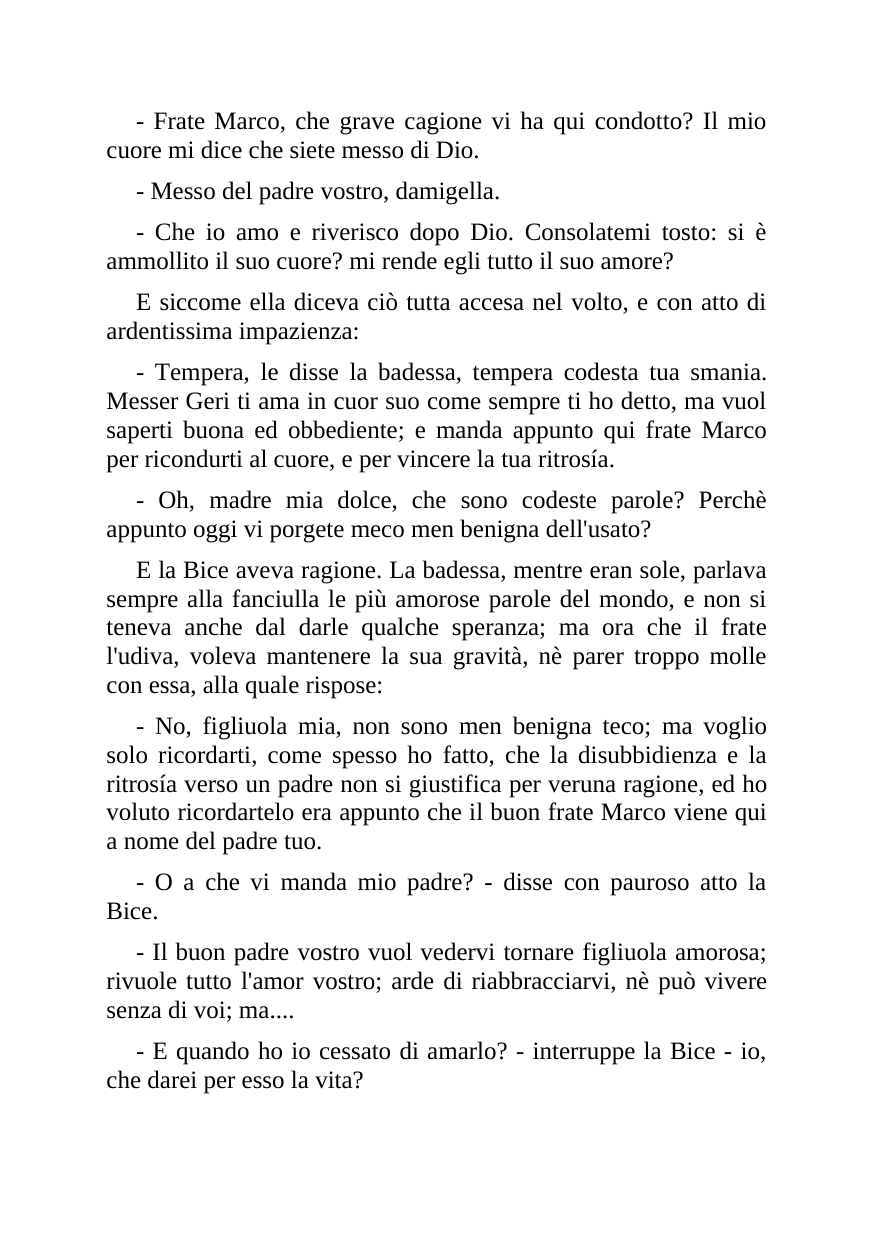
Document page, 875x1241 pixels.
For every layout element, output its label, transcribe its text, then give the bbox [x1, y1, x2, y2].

text - Frate Marco, che grave cagione vi ha qui condotto? Il mio cuore mi dice che siete messo di Dio. [106, 106, 768, 164]
text - Messo del padre vostro, damigella. [106, 176, 768, 205]
text - Tempera, le disse la badessa, tempera codesta tua smania. Messer Geri ti ama in cuor suo come sempre ti ho detto, ma vuol saperti buona ed obbediente; e manda appunto qui frate Marco per ricondurti al cuore, e per vincere la tua ritrosía. [106, 357, 768, 472]
text - E quando ho io cessato di amarlo? - interruppe la Bice - io, che darei per esso la vita? [106, 1036, 768, 1094]
text - Oh, madre mia dolce, che sono codeste parole? Perchè appunto oggi vi porgete meco men benigna dell'usato? [106, 485, 768, 542]
text E la Bice aveva ragione. La badessa, mentre eran sole, parlava sempre alla fanciulla le più amorose parole del mondo, e non si teneva anche dal darle qualche speranza; ma ora che il frate l'udiva, voleva mantenere la sua gravità, nè parer troppo molle con essa, alla quale rispose: [106, 555, 768, 699]
text - Il buon padre vostro vuol vedervi tornare figliuola amorosa; rivuole tutto l'amor vostro; arde di riabbracciarvi, nè può vivere senza di voi; ma.... [106, 937, 768, 1024]
text - Che io amo e riverisco dopo Dio. Consolatemi tosto: si è ammollito il suo cuore? mi rende egli tutto il suo amore? [106, 217, 768, 275]
text - O a che vi manda mio padre? - disse con pauroso atto la Bice. [106, 867, 768, 925]
text E siccome ella diceva ciò tutta accesa nel volto, e con atto di ardentissima impazienza: [106, 287, 768, 345]
text - No, figliuola mia, non sono men benigna teco; ma voglio solo ricordarti, come spesso ho fatto, che la disubbidienza e la ritrosía verso un padre non si giustifica per veruna ragione, ed ho voluto ricordartelo era appunto che il buon frate Marco viene qui a nome del padre tuo. [106, 711, 768, 855]
